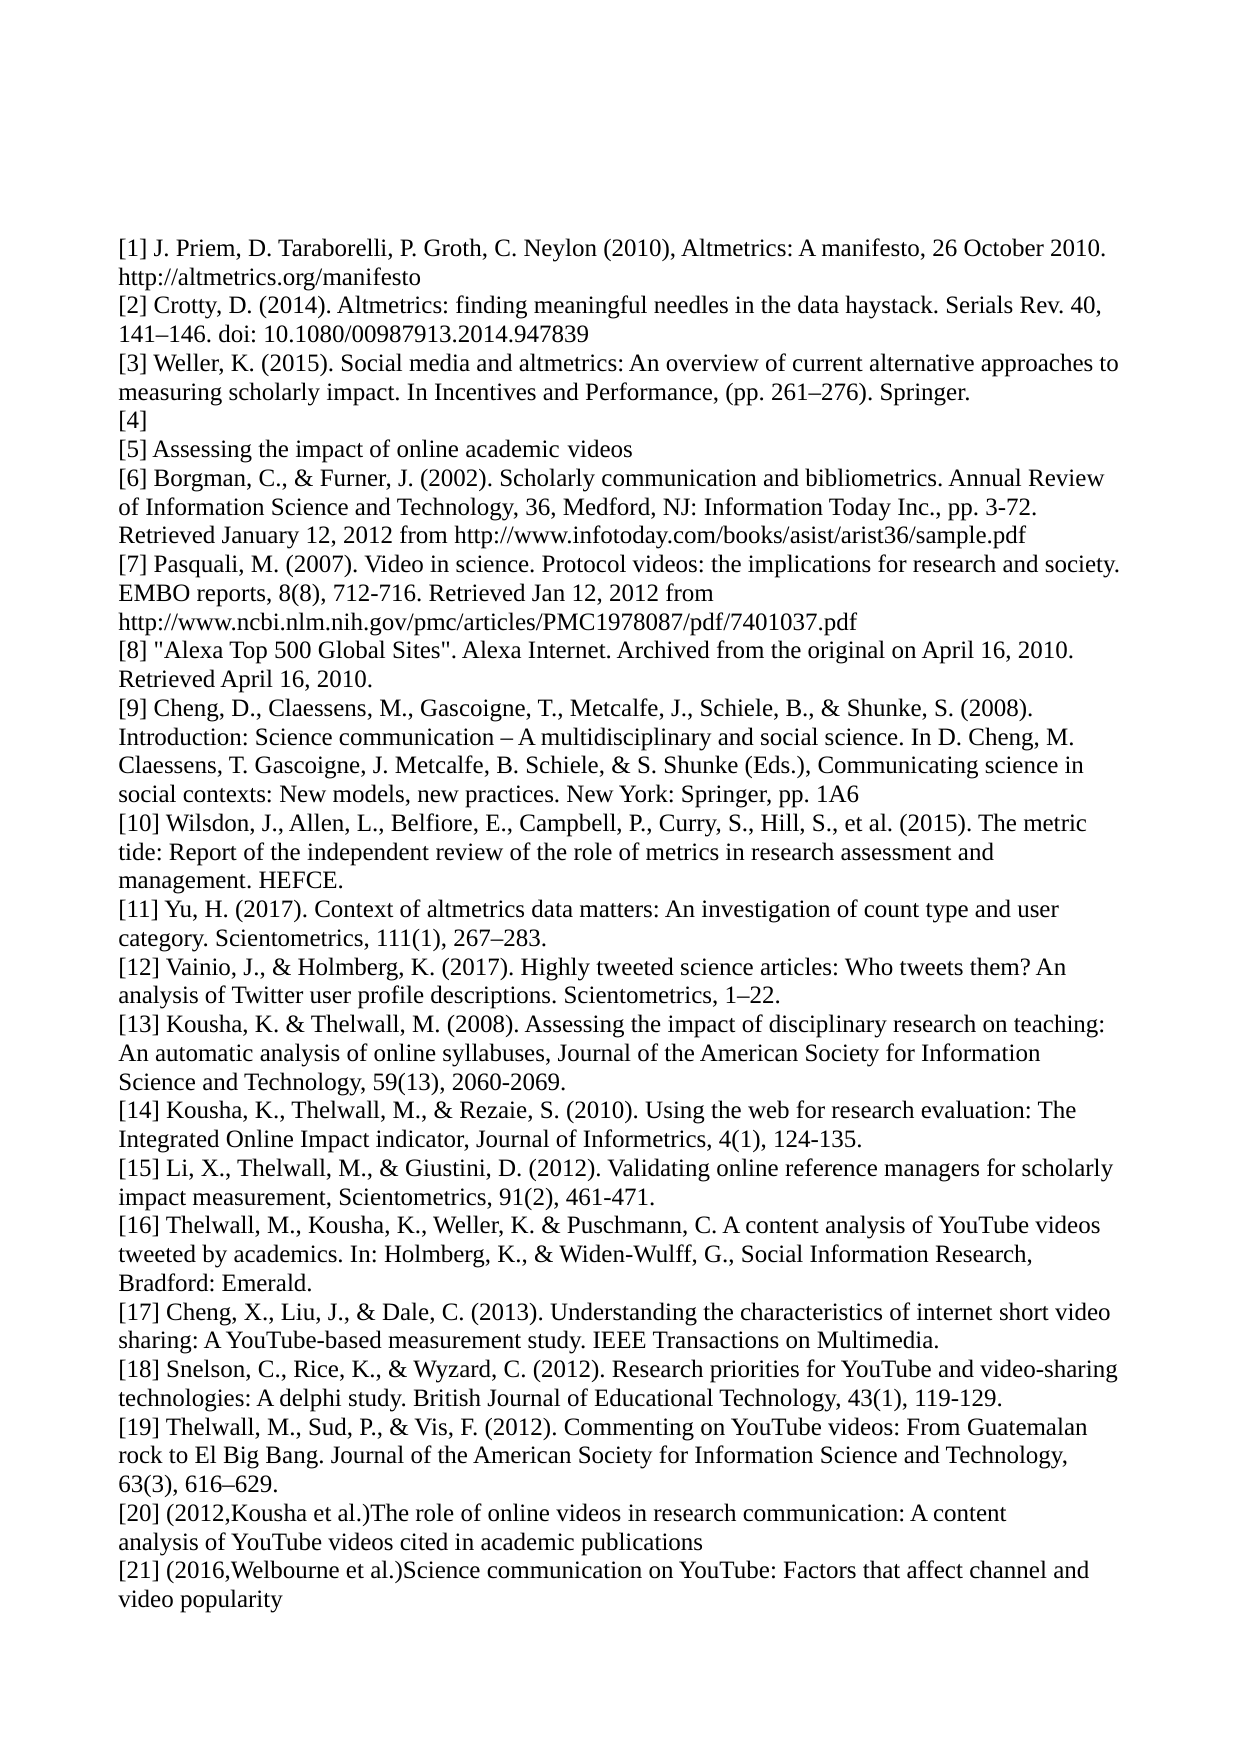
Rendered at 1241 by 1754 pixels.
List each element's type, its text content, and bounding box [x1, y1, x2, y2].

text [6] Borgman, C., & Furner, J. (2002). Scholarly communication and bibliometrics. Annual Review of Information Science and Technology, 36, Medford, NJ: Information Today Inc., pp. 3-72. Retrieved January 12, 2012 from http://www.infotoday.com/books/asist/arist36/sample.pdf [118, 463, 1122, 549]
text [2] Crotty, D. (2014). Altmetrics: finding meaningful needles in the data haystack. Serials Rev. 40, 141–146. doi: 10.1080/00987913.2014.947839 [118, 291, 1122, 348]
text [1] J. Priem, D. Taraborelli, P. Groth, C. Neylon (2010), Altmetrics: A manifesto, 26 October 2010. http://altmetrics.org/manifesto [118, 233, 1122, 291]
text [8] "Alexa Top 500 Global Sites". Alexa Internet. Archived from the original on April 16, 2010. Retrieved April 16, 2010. [118, 636, 1122, 693]
text [9] Cheng, D., Claessens, M., Gascoigne, T., Metcalfe, J., Schiele, B., & Shunke, S. (2008). Introduction: Science communication – A multidisciplinary and social science. In D. Cheng, M. Claessens, T. Gascoigne, J. Metcalfe, B. Schiele, & S. Shunke (Eds.), Communicating science in social contexts: New models, new practices. New York: Springer, pp. 1A6 [118, 693, 1122, 808]
text [3] Weller, K. (2015). Social media and altmetrics: An overview of current alternative approaches to measuring scholarly impact. In Incentives and Performance, (pp. 261–276). Springer. [118, 348, 1122, 406]
text [13] Kousha, K. & Thelwall, M. (2008). Assessing the impact of disciplinary research on teaching: An automatic analysis of online syllabuses, Journal of the American Society for Information Science and Technology, 59(13), 2060-2069. [118, 1009, 1122, 1096]
text [18] Snelson, C., Rice, K., & Wyzard, C. (2012). Research priorities for YouTube and video-sharing technologies: A delphi study. British Journal of Educational Technology, 43(1), 119-129. [118, 1354, 1122, 1412]
text [21] (2016,Welbourne et al.)Science communication on YouTube: Factors that affect channel and video popularity [118, 1556, 1122, 1613]
text [14] Kousha, K., Thelwall, M., & Rezaie, S. (2010). Using the web for research evaluation: The Integrated Online Impact indicator, Journal of Informetrics, 4(1), 124-135. [118, 1096, 1122, 1153]
text [20] (2012,Kousha et al.)The role of online videos in research communication: A content [118, 1498, 1122, 1527]
text [15] Li, X., Thelwall, M., & Giustini, D. (2012). Validating online reference managers for scholarly impact measurement, Scientometrics, 91(2), 461-471. [118, 1153, 1122, 1211]
text [11] Yu, H. (2017). Context of altmetrics data matters: An investigation of count type and user category. Scientometrics, 111(1), 267–283. [118, 894, 1122, 952]
text [12] Vainio, J., & Holmberg, K. (2017). Highly tweeted science articles: Who tweets them? An analysis of Twitter user profile descriptions. Scientometrics, 1–22. [118, 952, 1122, 1009]
text [4] [118, 406, 1122, 434]
text [17] Cheng, X., Liu, J., & Dale, C. (2013). Understanding the characteristics of internet short video sharing: A YouTube-based measurement study. IEEE Transactions on Multimedia. [118, 1297, 1122, 1354]
text [7] Pasquali, M. (2007). Video in science. Protocol videos: the implications for research and society. EMBO reports, 8(8), 712-716. Retrieved Jan 12, 2012 from http://www.ncbi.nlm.nih.gov/pmc/articles/PMC1978087/pdf/7401037.pdf [118, 549, 1122, 636]
text [19] Thelwall, M., Sud, P., & Vis, F. (2012). Commenting on YouTube videos: From Guatemalan rock to El Big Bang. Journal of the American Society for Information Science and Technology, 63(3), 616–629. [118, 1412, 1122, 1498]
text analysis of YouTube videos cited in academic publications [118, 1527, 1122, 1556]
text [10] Wilsdon, J., Allen, L., Belfiore, E., Campbell, P., Curry, S., Hill, S., et al. (2015). The metric tide: Report of the independent review of the role of metrics in research assessment and management. HEFCE. [118, 808, 1122, 894]
text [16] Thelwall, M., Kousha, K., Weller, K. & Puschmann, C. A content analysis of YouTube videos tweeted by academics. In: Holmberg, K., & Widen-Wulff, G., Social Information Research, Bradford: Emerald. [118, 1211, 1122, 1297]
text [5] Assessing the impact of online academic videos [118, 434, 1122, 463]
